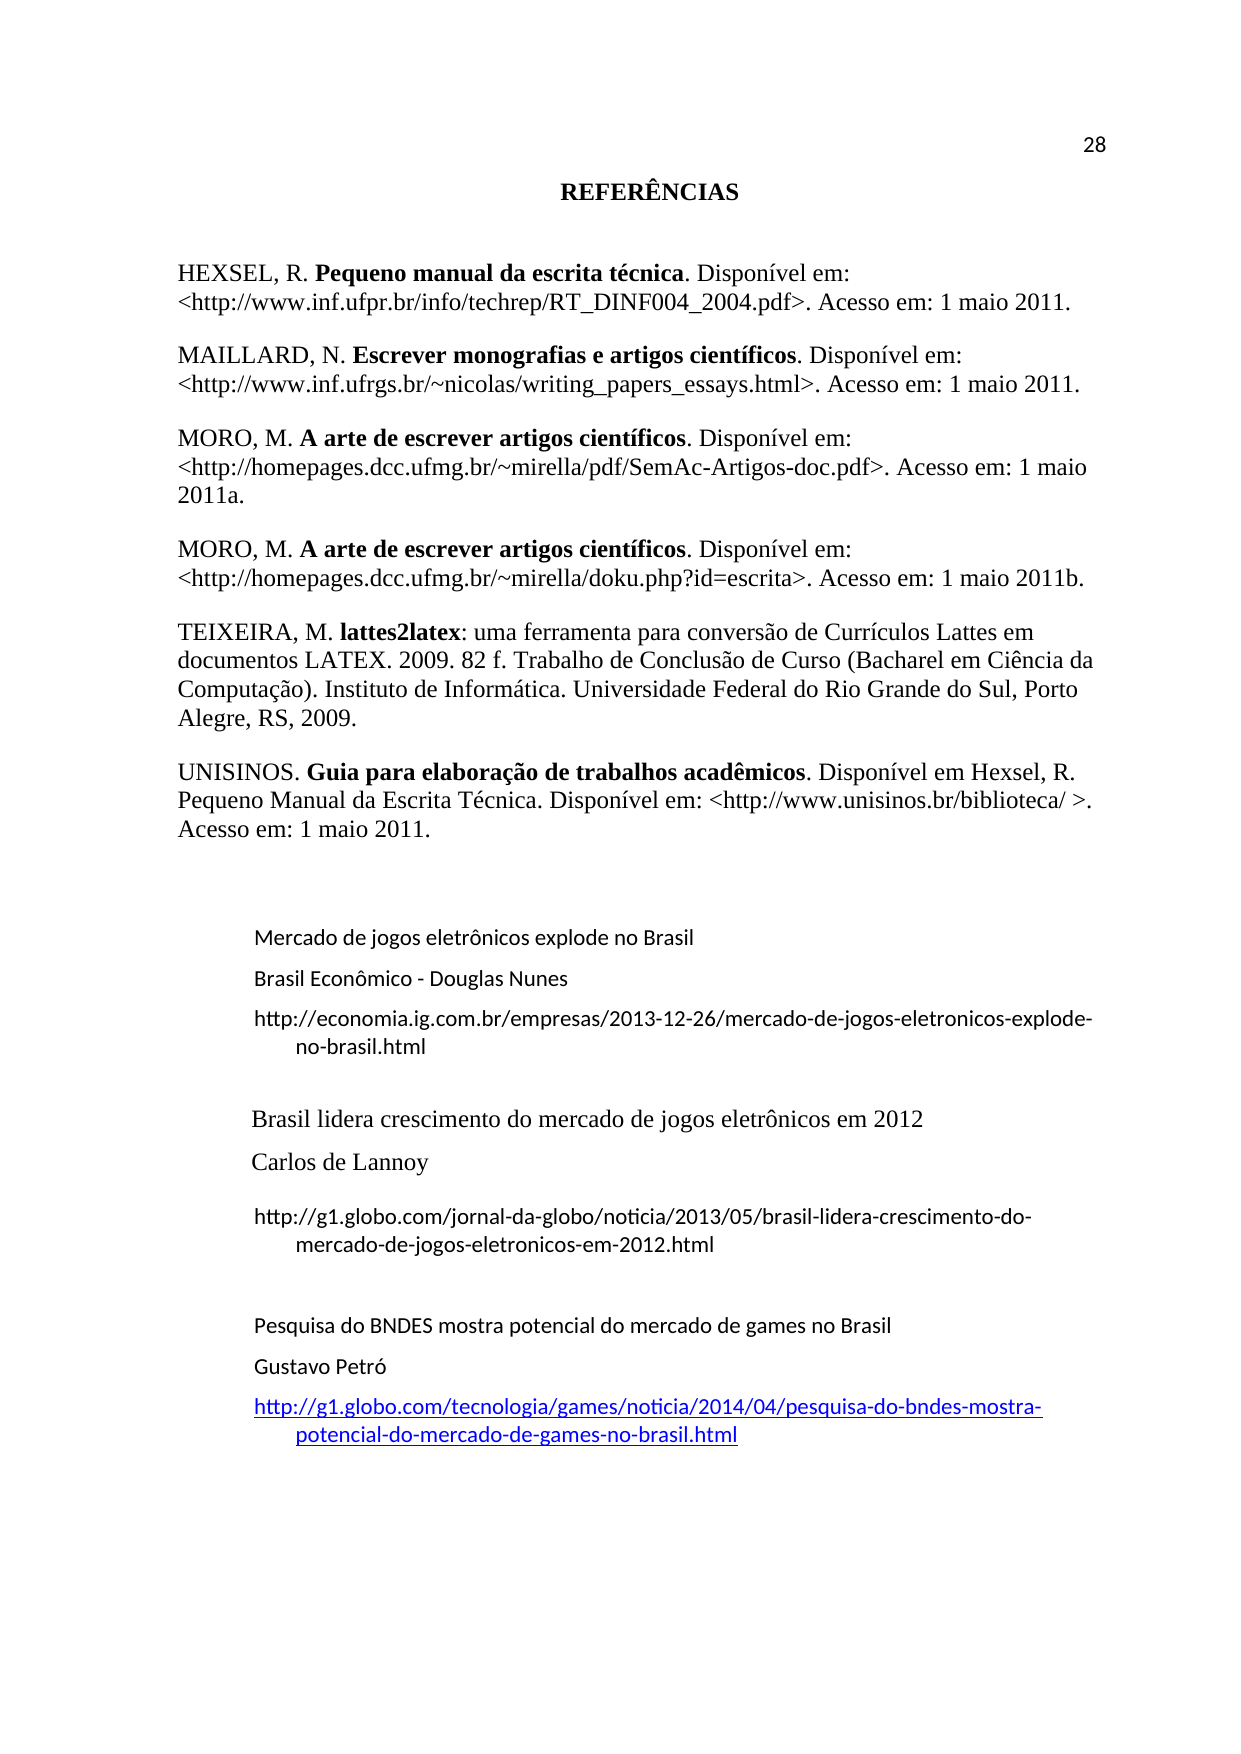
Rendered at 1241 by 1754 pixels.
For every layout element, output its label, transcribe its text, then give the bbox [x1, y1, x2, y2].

text MAILLARD, N. Escrever monografias e artigos científicos. Disponível em: <http://www.inf.ufrgs.br/~nicolas/writing_papers_essays.html>. Acesso em: 1 maio 2011. [177, 340, 1122, 398]
text http://g1.globo.com/tecnologia/games/noticia/2014/04/pesquisa-do-bndes-mostra-potencial-do-mercado-de-games-no-brasil.html [254, 1392, 1122, 1448]
text Referências [177, 177, 1122, 206]
text MORO, M. A arte de escrever artigos científicos. Disponível em: <http://homepages.dcc.ufmg.br/~mirella/doku.php?id=escrita>. Acesso em: 1 maio 2011b. [177, 534, 1122, 592]
text Gustavo Petró [254, 1352, 1122, 1380]
text Mercado de jogos eletrônicos explode no Brasil [254, 923, 1122, 951]
text TEIXEIRA, M. lattes2latex: uma ferramenta para conversão de Currículos Lattes em documentos LATEX. 2009. 82 f. Trabalho de Conclusão de Curso (Bacharel em Ciência da Computação). Instituto de Informática. Universidade Federal do Rio Grande do Sul, Porto Alegre, RS, 2009. [177, 617, 1122, 732]
text UNISINOS. Guia para elaboração de trabalhos acadêmicos. Disponível em Hexsel, R. Pequeno Manual da Escrita Técnica. Disponível em: <http://www.unisinos.br/biblioteca/ >. Acesso em: 1 maio 2011. [177, 757, 1122, 843]
text http://g1.globo.com/jornal-da-globo/noticia/2013/05/brasil-lidera-crescimento-do-mercado-de-jogos-eletronicos-em-2012.html [254, 1202, 1122, 1258]
text Brasil lidera crescimento do mercado de jogos eletrônicos em 2012 [177, 1104, 1122, 1132]
text Brasil Econômico - Douglas Nunes [254, 964, 1122, 992]
text HEXSEL, R. Pequeno manual da escrita técnica. Disponível em: <http://www.inf.ufpr.br/info/techrep/RT_DINF004_2004.pdf>. Acesso em: 1 maio 2011. [177, 258, 1122, 315]
text MORO, M. A arte de escrever artigos científicos. Disponível em: <http://homepages.dcc.ufmg.br/~mirella/pdf/SemAc-Artigos-doc.pdf>. Acesso em: 1 maio 2011a. [177, 423, 1122, 509]
text Pesquisa do BNDES mostra potencial do mercado de games no Brasil [254, 1311, 1122, 1339]
text http://economia.ig.com.br/empresas/2013-12-26/mercado-de-jogos-eletronicos-explode-no-brasil.html [254, 1004, 1122, 1061]
text Carlos de Lannoy [177, 1147, 1122, 1176]
